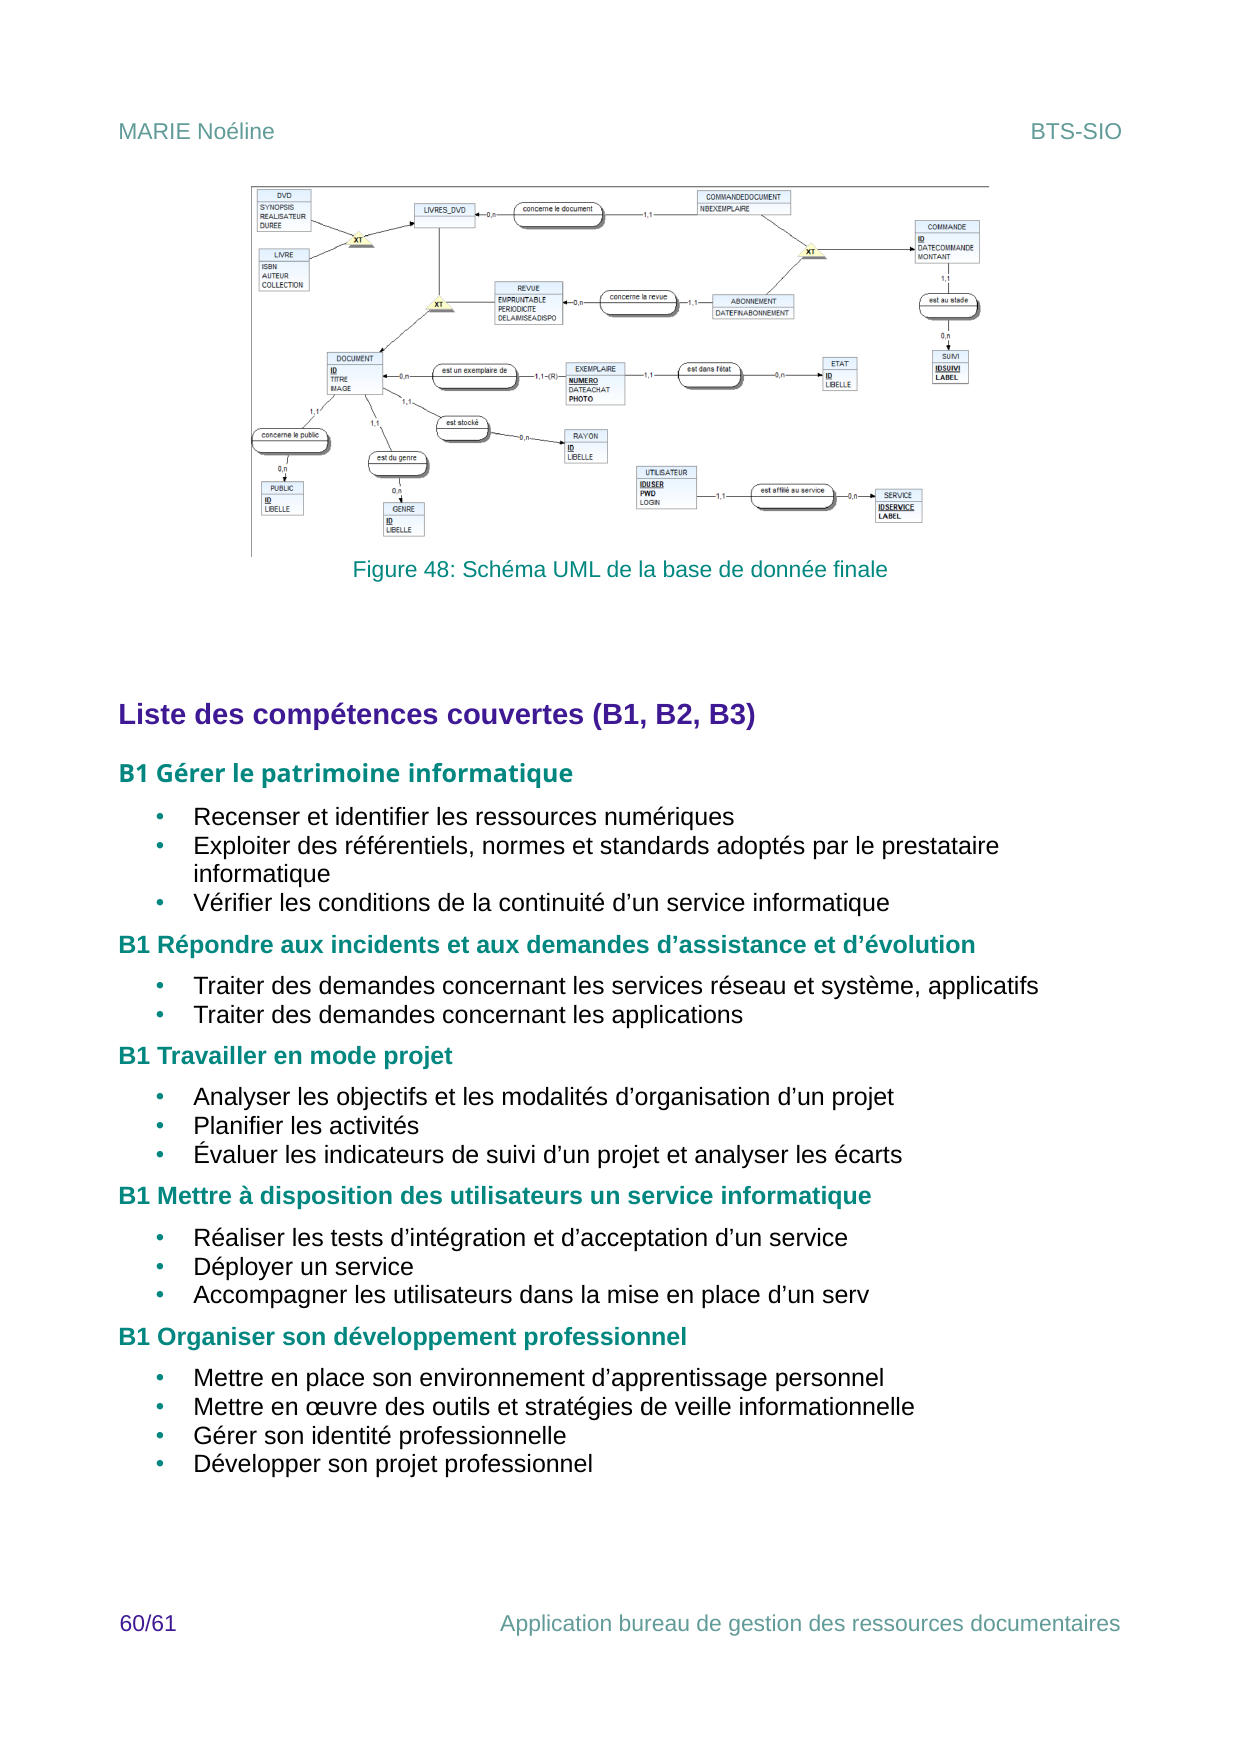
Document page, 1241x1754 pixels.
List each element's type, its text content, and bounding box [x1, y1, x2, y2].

subtitle Liste des compétences couvertes (B1, B2, B3) [118, 697, 1122, 730]
list Mettre en œuvre des outils et stratégies de veille informationnelle [156, 1392, 1122, 1421]
list Planifier les activités [156, 1111, 1122, 1140]
list Évaluer les indicateurs de suivi d’un projet et analyser les écarts [156, 1140, 1122, 1169]
text Figure 48: Schéma UML de la base de donnée finale [251, 557, 989, 583]
subtitle B1 Travailler en mode projet [118, 1041, 1122, 1070]
subtitle B1 Mettre à disposition des utilisateurs un service informatique [118, 1181, 1122, 1210]
subtitle B1 Gérer le patrimoine informatique [118, 755, 1122, 789]
list Recenser et identifier les ressources numériques [156, 802, 1122, 831]
list Réaliser les tests d’intégration et d’acceptation d’un service [156, 1223, 1122, 1251]
picture [251, 186, 990, 557]
list Analyser les objectifs et les modalités d’organisation d’un projet [156, 1082, 1122, 1111]
list Gérer son identité professionnelle [156, 1421, 1122, 1449]
list Exploiter des référentiels, normes et standards adoptés par le prestataire informatique [156, 831, 1122, 888]
subtitle B1 Répondre aux incidents et aux demandes d’assistance et d’évolution [118, 929, 1122, 958]
subtitle B1 Organiser son développement professionnel [118, 1322, 1122, 1350]
list Déployer un service [156, 1251, 1122, 1280]
list Vérifier les conditions de la continuité d’un service informatique [156, 888, 1122, 917]
list Traiter des demandes concernant les applications [156, 1000, 1122, 1028]
list Traiter des demandes concernant les services réseau et système, applicatifs [156, 971, 1122, 1000]
list Développer son projet professionnel [156, 1449, 1122, 1478]
list Accompagner les utilisateurs dans la mise en place d’un serv [156, 1280, 1122, 1309]
list Mettre en place son environnement d’apprentissage personnel [156, 1363, 1122, 1392]
